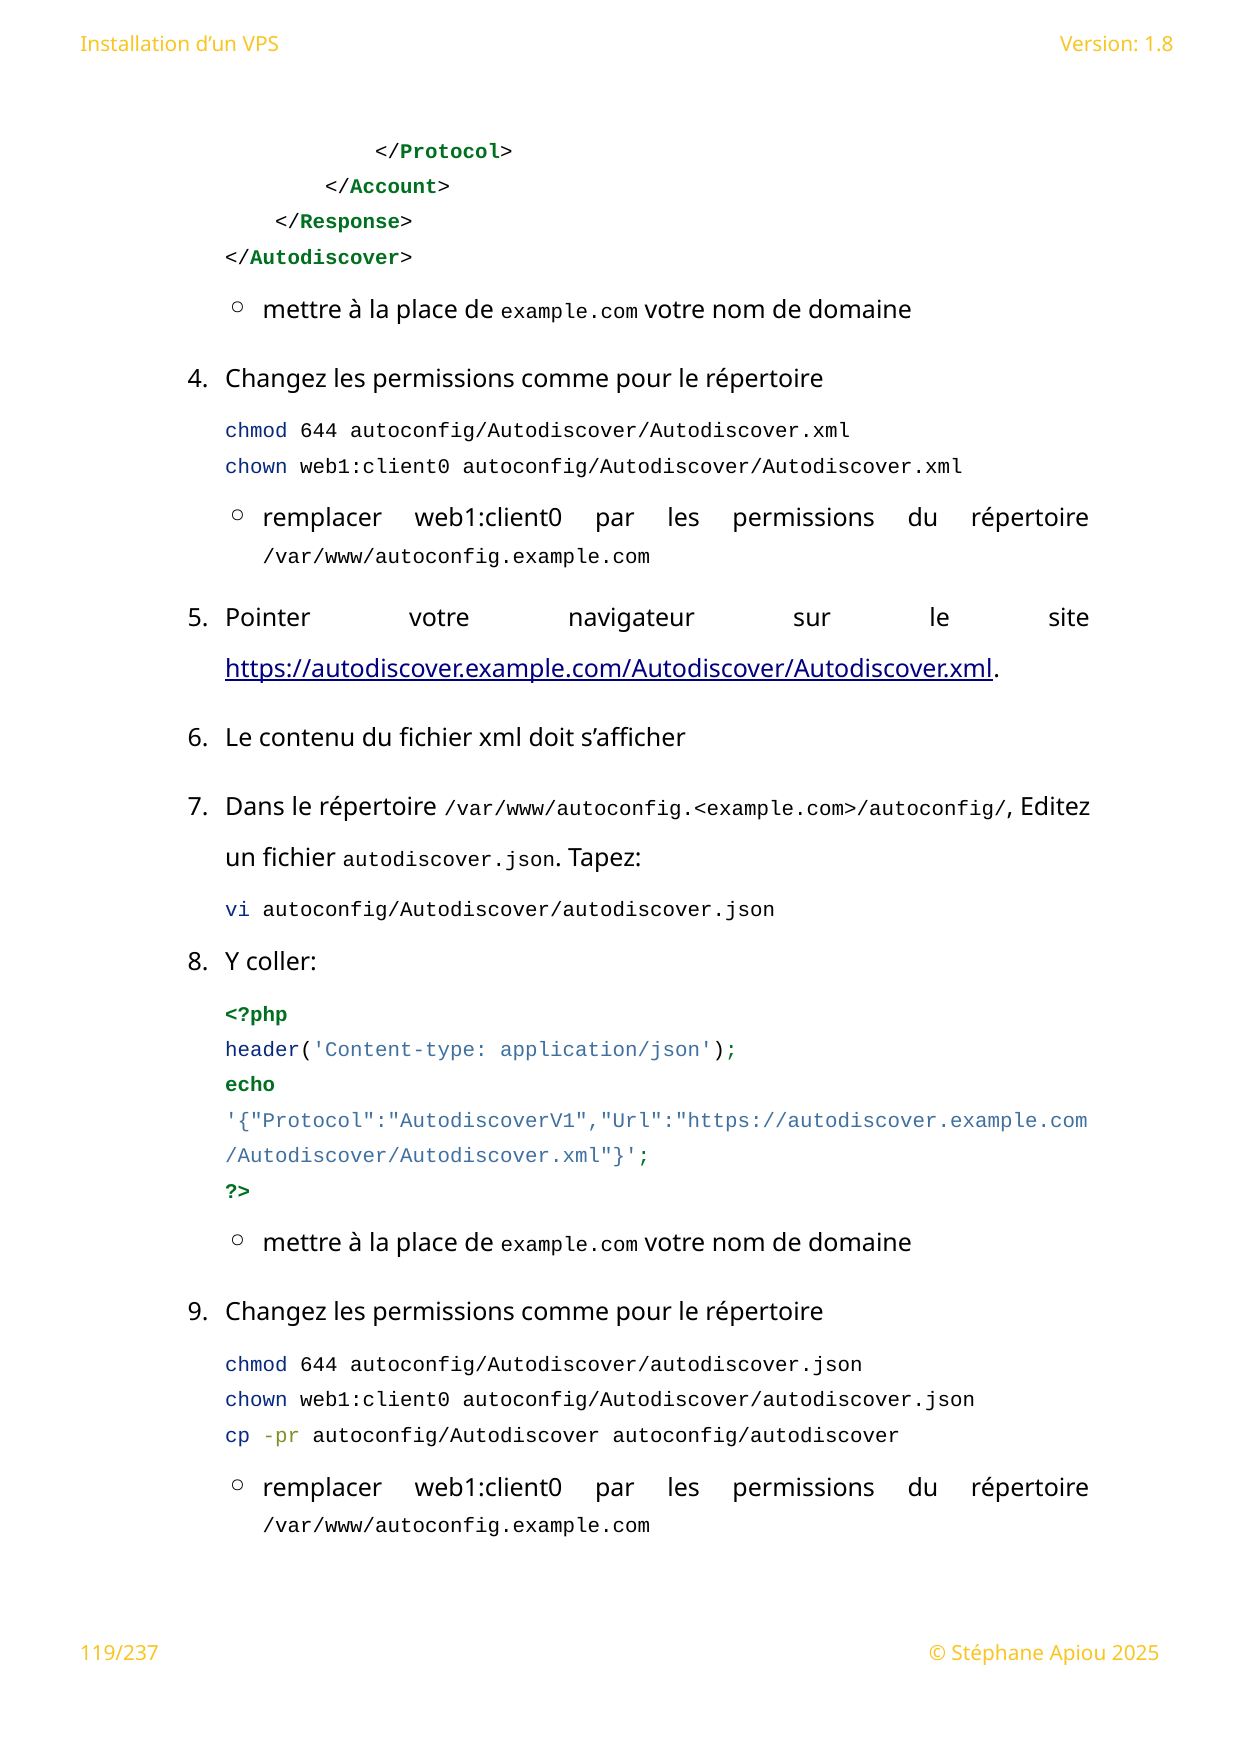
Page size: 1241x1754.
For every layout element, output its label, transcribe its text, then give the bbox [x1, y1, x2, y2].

list </Response> [187, 212, 1090, 235]
list header('Content-type: application/json'); [187, 1039, 1090, 1063]
list Dans le répertoire /var/www/autoconfig.<example.com>/autoconfig/, Editez un fichier autodiscover.json. Tapez: [187, 788, 1090, 873]
list chown web1:client0 autoconfig/Autodiscover/autodiscover.json [187, 1389, 1090, 1413]
list chmod 644 autoconfig/Autodiscover/Autodiscover.xml [187, 420, 1090, 444]
list </Account> [187, 176, 1090, 200]
list echo '{"Protocol":"AutodiscoverV1","Url":"https://autodiscover.example.com/Autodiscover/Autodiscover.xml"}'; [187, 1074, 1090, 1169]
list vi autoconfig/Autodiscover/autodiscover.json [187, 899, 1090, 923]
list chown web1:client0 autoconfig/Autodiscover/Autodiscover.xml [187, 456, 1090, 479]
list chmod 644 autoconfig/Autodiscover/autodiscover.json [187, 1354, 1090, 1378]
list Changez les permissions comme pour le répertoire [187, 360, 1090, 394]
list mettre à la place de example.com votre nom de domaine [225, 291, 1090, 325]
list ?> [187, 1181, 1090, 1204]
list remplacer web1:client0 par les permissions du répertoire /var/www/autoconfig.example.com [225, 1469, 1090, 1539]
list <?php [187, 1004, 1090, 1027]
list Pointer votre navigateur sur le site https://autodiscover.example.com/Autodiscover/Autodiscover.xml. [187, 599, 1090, 684]
list Le contenu du fichier xml doit s’afficher [187, 719, 1090, 753]
list mettre à la place de example.com votre nom de domaine [225, 1225, 1090, 1259]
list cp -pr autoconfig/Autodiscover autoconfig/autodiscover [187, 1425, 1090, 1448]
list </Autodiscover> [187, 247, 1090, 271]
list remplacer web1:client0 par les permissions du répertoire /var/www/autoconfig.example.com [225, 500, 1090, 569]
list Changez les permissions comme pour le répertoire [187, 1294, 1090, 1328]
list </Protocol> [187, 141, 1090, 164]
list Y coller: [187, 944, 1090, 978]
